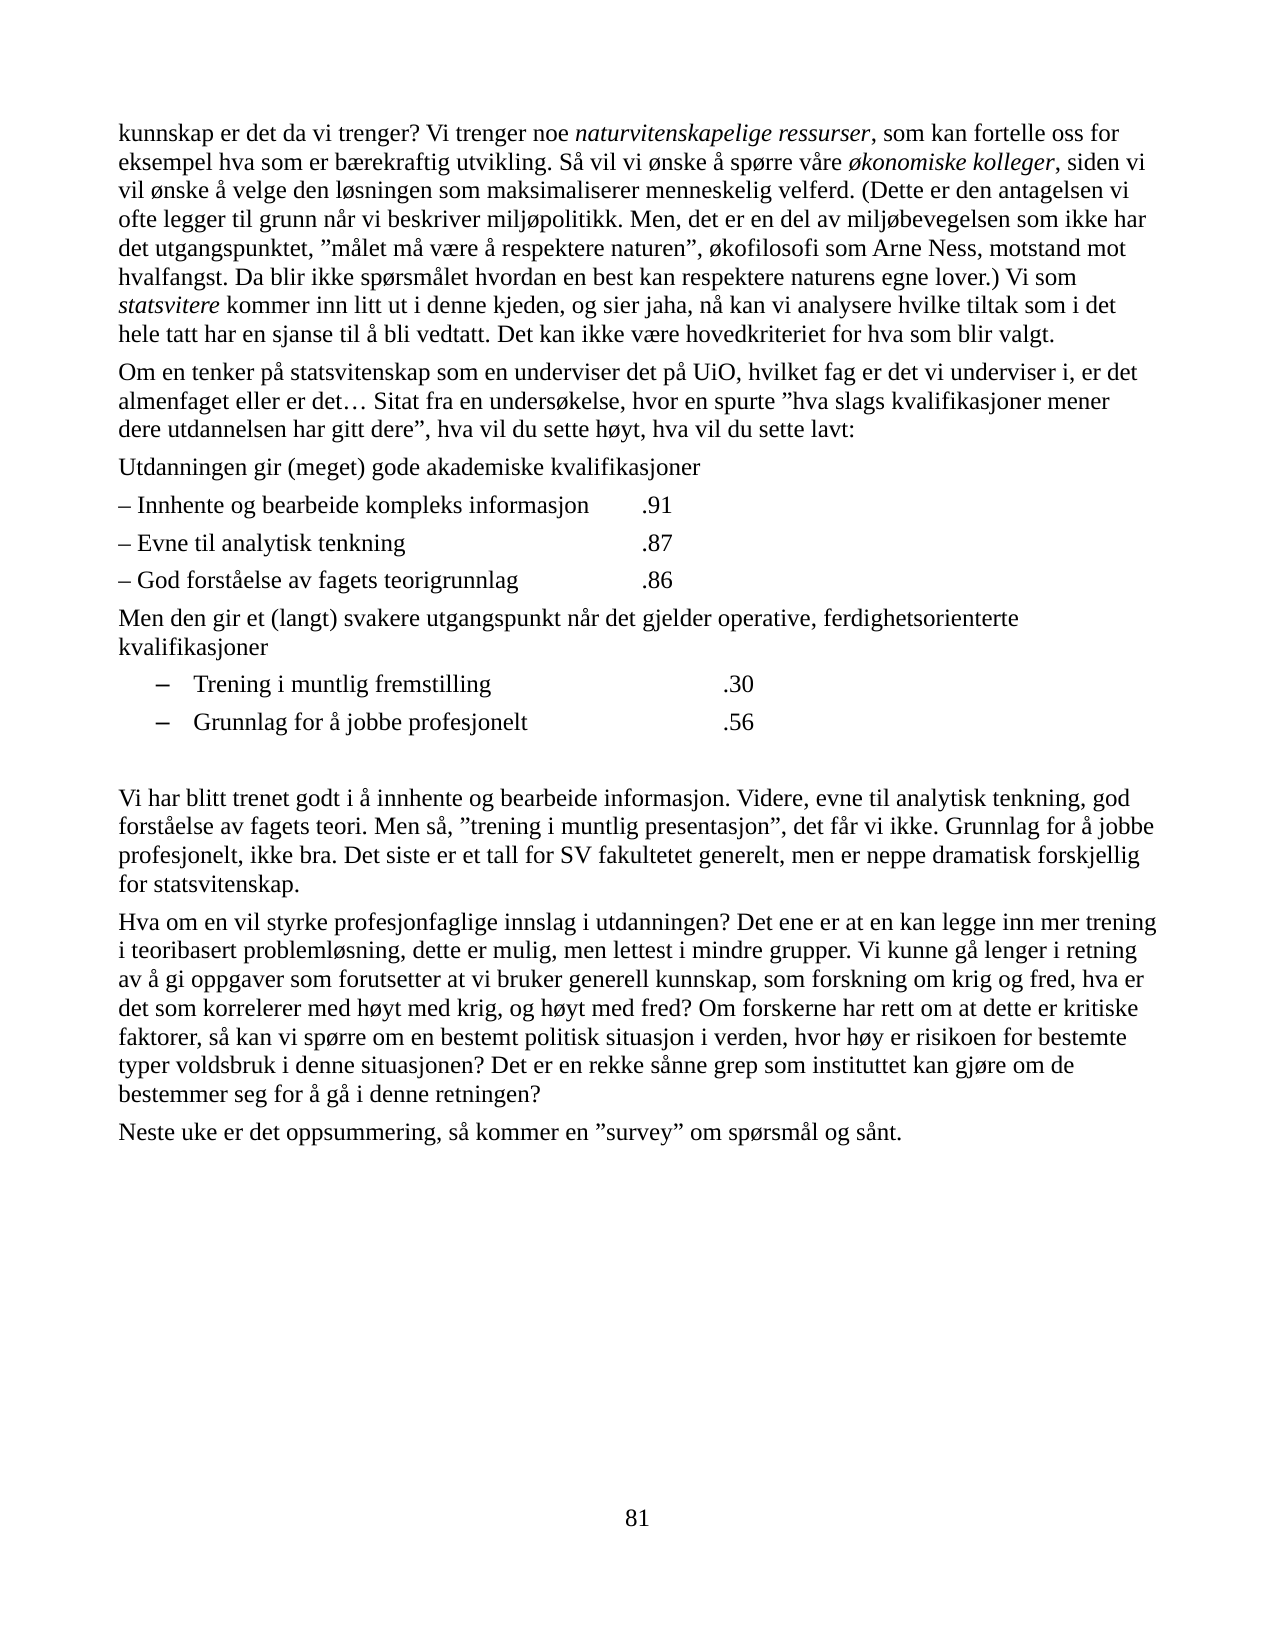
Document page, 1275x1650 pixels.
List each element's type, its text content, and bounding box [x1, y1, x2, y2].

text – God forståelse av fagets teorigrunnlag .86 [118, 565, 1157, 594]
text Utdanningen gir (meget) gode akademiske kvalifikasjoner [118, 452, 1157, 481]
text – Evne til analytisk tenkning .87 [118, 528, 1157, 556]
text Om en tenker på statsvitenskap som en underviser det på UiO, hvilket fag er det vi underviser i, er det almenfaget eller er det… Sitat fra en undersøkelse, hvor en spurte ”hva slags kvalifikasjoner mener dere utdannelsen har gitt dere”, hva vil du sette høyt, hva vil du sette lavt: [118, 357, 1157, 443]
text Vi har blitt trenet godt i å innhente og bearbeide informasjon. Videre, evne til analytisk tenkning, god forståelse av fagets teori. Men så, ”trening i muntlig presentasjon”, det får vi ikke. Grunnlag for å jobbe profesjonelt, ikke bra. Det siste er et tall for SV fakultetet generelt, men er neppe dramatisk forskjellig for statsvitenskap. [118, 783, 1157, 898]
list Trening i muntlig fremstilling .30 [156, 669, 1157, 698]
list Grunnlag for å jobbe profesjonelt .56 [156, 707, 1157, 736]
text Men den gir et (langt) svakere utgangspunkt når det gjelder operative, ferdighetsorienterte kvalifikasjoner [118, 603, 1157, 661]
text Hva om en vil styrke profesjonfaglige innslag i utdanningen? Det ene er at en kan legge inn mer trening i teoribasert problemløsning, dette er mulig, men lettest i mindre grupper. Vi kunne gå lenger i retning av å gi oppgaver som forutsetter at vi bruker generell kunnskap, som forskning om krig og fred, hva er det som korrelerer med høyt med krig, og høyt med fred? Om forskerne har rett om at dette er kritiske faktorer, så kan vi spørre om en bestemt politisk situasjon i verden, hvor høy er risikoen for bestemte typer voldsbruk i denne situasjonen? Det er en rekke sånne grep som instituttet kan gjøre om de bestemmer seg for å gå i denne retningen? [118, 907, 1157, 1108]
text kunnskap er det da vi trenger? Vi trenger noe naturvitenskapelige ressurser, som kan fortelle oss for eksempel hva som er bærekraftig utvikling. Så vil vi ønske å spørre våre økonomiske kolleger, siden vi vil ønske å velge den løsningen som maksimaliserer menneskelig velferd. (Dette er den antagelsen vi ofte legger til grunn når vi beskriver miljøpolitikk. Men, det er en del av miljøbevegelsen som ikke har det utgangspunktet, ”målet må være å respektere naturen”, økofilosofi som Arne Ness, motstand mot hvalfangst. Da blir ikke spørsmålet hvordan en best kan respektere naturens egne lover.) Vi som statsvitere kommer inn litt ut i denne kjeden, og sier jaha, nå kan vi analysere hvilke tiltak som i det hele tatt har en sjanse til å bli vedtatt. Det kan ikke være hovedkriteriet for hva som blir valgt. [118, 118, 1157, 348]
text – Innhente og bearbeide kompleks informasjon .91 [118, 490, 1157, 519]
text Neste uke er det oppsummering, så kommer en ”survey” om spørsmål og sånt. [118, 1117, 1157, 1146]
